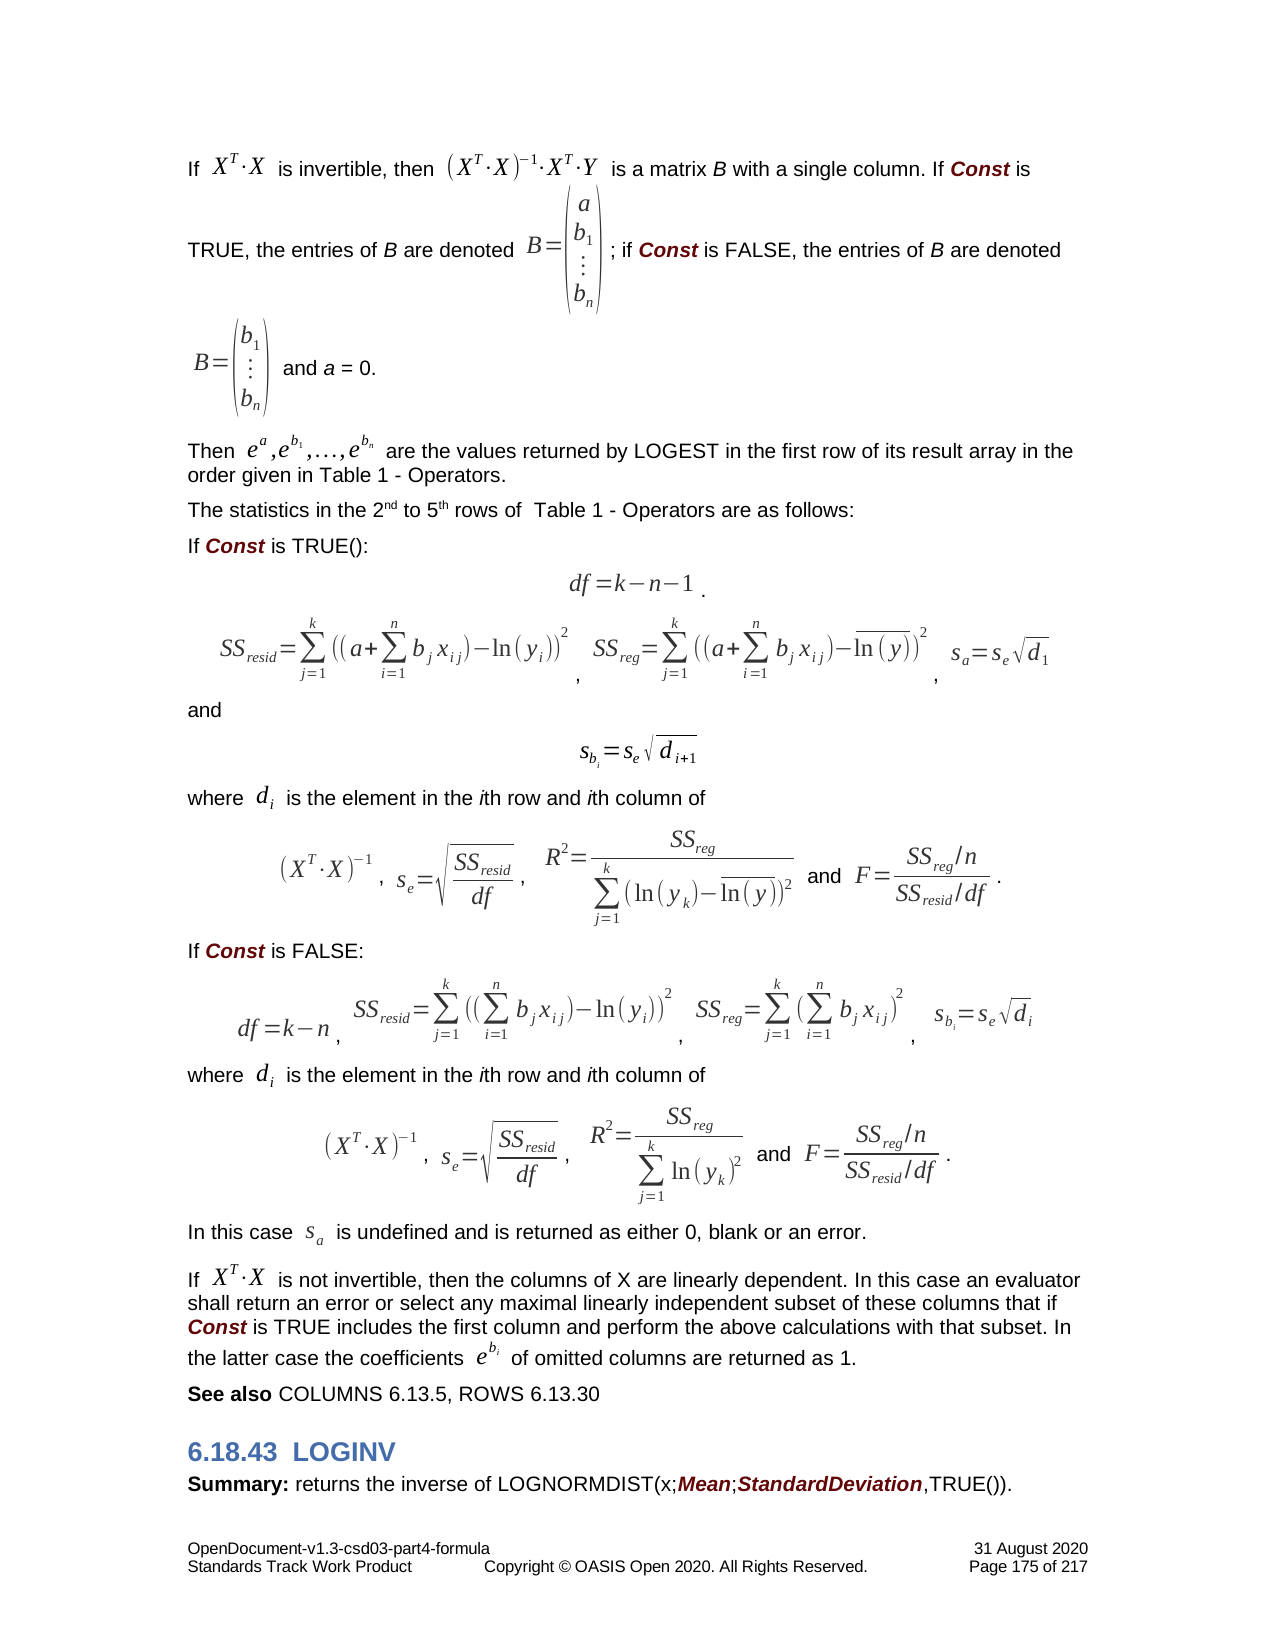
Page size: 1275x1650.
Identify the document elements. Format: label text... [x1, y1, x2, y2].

subtitle LOGINV [187, 1437, 1088, 1467]
text . [187, 570, 1088, 602]
text Then are the values returned by LOGEST in the first row of its result array in the order given in Table 1 - Operators. [187, 431, 1088, 487]
text The statistics in the 2nd to 5th rows of Table 1 - Operators are as follows: [187, 499, 1088, 522]
text and [187, 698, 1088, 722]
text In this case is undefined and is returned as either 0, blank or an error. [187, 1217, 1088, 1248]
text , , and . [187, 1103, 1088, 1205]
text where is the element in the ith row and ith column of [187, 782, 1088, 813]
text Summary: returns the inverse of LOGNORMDIST(x;Mean;StandardDeviation,TRUE()). [187, 1473, 1088, 1496]
text where is the element in the ith row and ith column of [187, 1059, 1088, 1091]
text , , and . [187, 825, 1088, 927]
text , , [187, 614, 1088, 686]
text If is invertible, then is a matrix B with a single column. If Const is TRUE, the entries of B are denoted ; if Const is FALSE, the entries of B are denoted and a = 0. [187, 150, 1088, 419]
text If Const is TRUE(): [187, 534, 1088, 558]
text , , , [187, 975, 1088, 1047]
text If Const is FALSE: [187, 939, 1088, 963]
text See also COLUMNS 6.13.5, ROWS 6.13.30 [187, 1382, 1088, 1406]
text If is not invertible, then the columns of X are linearly dependent. In this case an evaluator shall return an error or select any maximal linearly independent subset of these columns that if Const is TRUE includes the first column and perform the above calculations with that subset. In the latter case the coefficients of omitted columns are returned as 1. [187, 1260, 1088, 1370]
